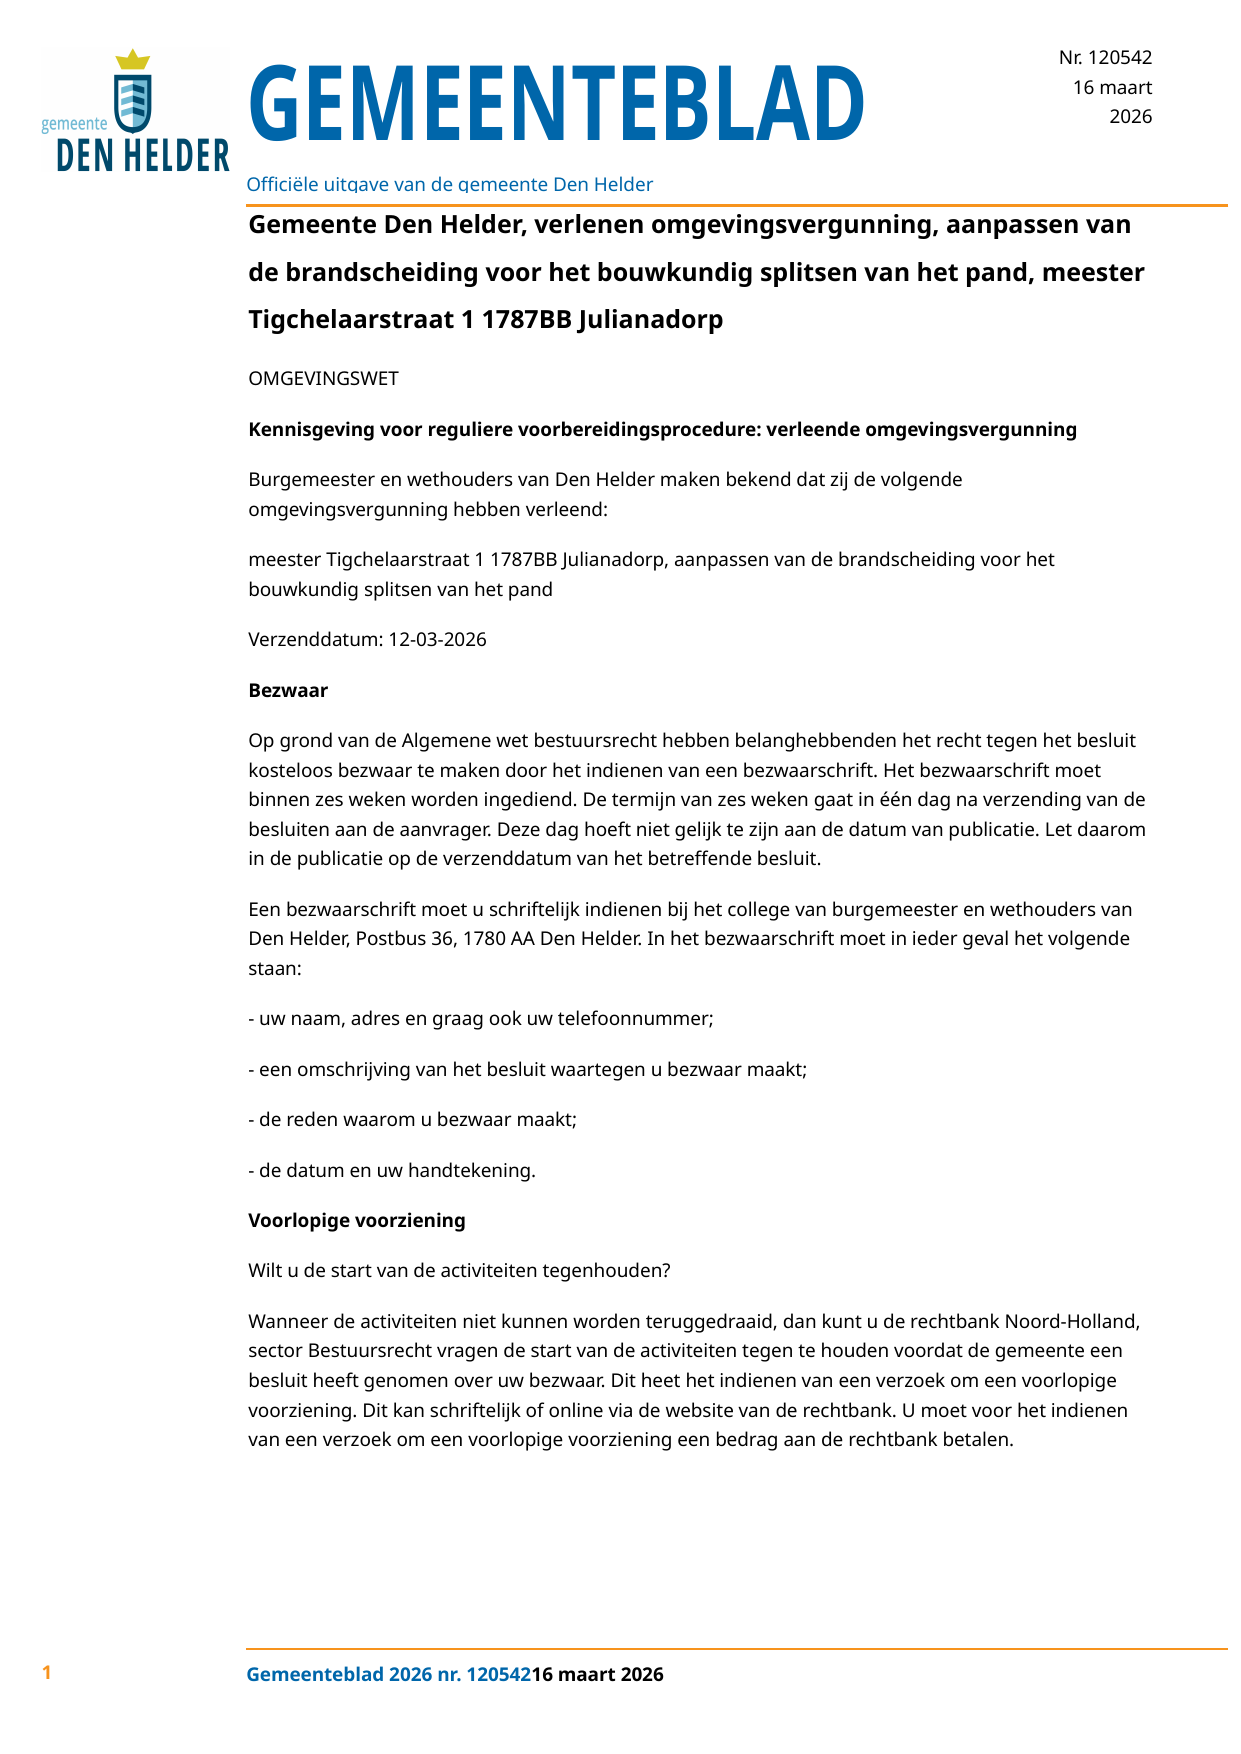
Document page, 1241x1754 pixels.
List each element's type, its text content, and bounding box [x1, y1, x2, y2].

text Wanneer de activiteiten niet kunnen worden teruggedraaid, dan kunt u de rechtbank Noord-Holland, sector Bestuursrecht vragen de start van de activiteiten tegen te houden voordat de gemeente een besluit heeft genomen over uw bezwaar. Dit heet het indienen van een verzoek om een voorlopige voorziening. Dit kan schriftelijk of online via de website van de rechtbank. U moet voor het indienen van een verzoek om een voorlopige voorziening een bedrag aan de rechtbank betalen. [248, 1308, 1152, 1452]
text Een bezwaarschrift moet u schriftelijk indienen bij het college van burgemeester en wethouders van Den Helder, Postbus 36, 1780 AA Den Helder. In het bezwaarschrift moet in ieder geval het volgende staan: [248, 896, 1152, 981]
picture [182, 144, 187, 165]
text Kennisgeving voor reguliere voorbereidingsprocedure: verleende omgevingsvergunning [248, 416, 1152, 442]
text - de datum en uw handtekening. [248, 1157, 1152, 1182]
text OMGEVINGSWET [248, 366, 1152, 391]
text Wilt u de start van de activiteiten tegenhouden? [248, 1258, 1152, 1283]
text Verzenddatum: 12-03-2026 [248, 626, 1152, 652]
text - de reden waarom u bezwaar maakt; [248, 1106, 1152, 1132]
text Voorlopige voorziening [248, 1207, 1152, 1233]
text meester Tigchelaarstraat 1 1787BB Julianadorp, aanpassen van de brandscheiding voor het bouwkundig splitsen van het pand [248, 546, 1152, 602]
text - uw naam, adres en graag ook uw telefoonnummer; [248, 1006, 1152, 1031]
text - een omschrijving van het besluit waartegen u bezwaar maakt; [248, 1056, 1152, 1082]
picture [220, 160, 224, 172]
text Op grond van de Algemene wet bestuursrecht hebben belanghebbenden het recht tegen het besluit kosteloos bezwaar te maken door het indienen van een bezwaarschrift. Het bezwaarschrift moet binnen zes weken worden ingediend. De termijn van zes weken gaat in één dag na verzending van de besluiten aan de aanvrager. Deze dag hoeft niet gelijk te zijn aan de datum van publicatie. Let daarom in de publicatie op de verzenddatum van het betreffende besluit. [248, 727, 1152, 871]
picture [41, 47, 231, 172]
picture [63, 144, 68, 165]
text Burgemeester en wethouders van Den Helder maken bekend dat zij de volgende omgevingsvergunning hebben verleend: [248, 466, 1152, 522]
text Bezwaar [248, 677, 1152, 702]
text Gemeente Den Helder, verlenen omgevingsvergunning, aanpassen van de brandscheiding voor het bouwkundig splitsen van het pand, meester Tigchelaarstraat 1 1787BB Julianadorp [248, 207, 1152, 336]
picture [100, 154, 106, 172]
picture [130, 157, 135, 172]
